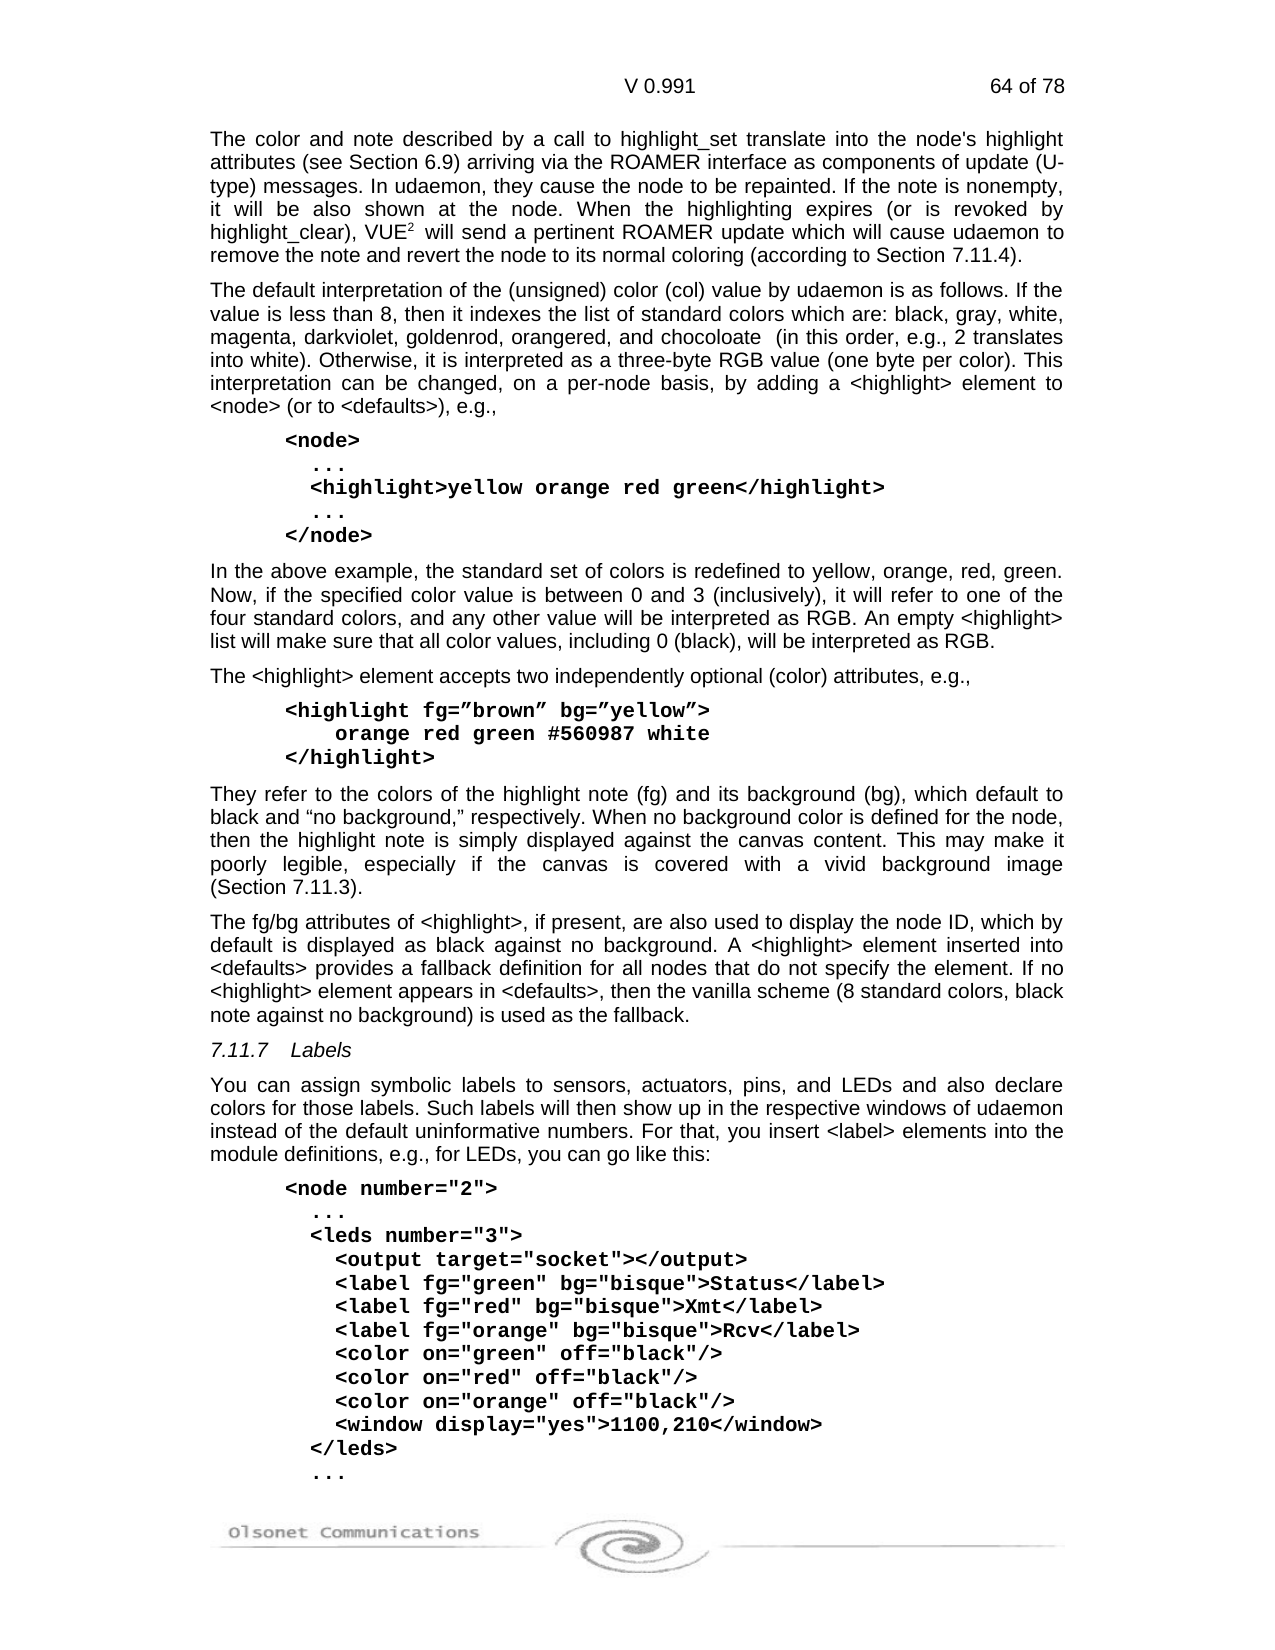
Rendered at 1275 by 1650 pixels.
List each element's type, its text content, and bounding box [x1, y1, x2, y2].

text ... [210, 1202, 1065, 1225]
picture [210, 1504, 1065, 1596]
text <color on="red" off="black"/> [210, 1367, 1065, 1391]
text The default interpretation of the (unsigned) color (col) value by udaemon is as follows. If the value is less than 8, then it indexes the list of standard colors which are: black, gray, white, magenta, darkviolet, goldenrod, orangered, and chocoloate (in this order, e.g., 2 translates into white). Otherwise, it is interpreted as a three-byte RGB value (one byte per color). This interpretation can be changed, on a per-node basis, by adding a <highlight> element to <node> (or to <defaults>), e.g., [210, 279, 1065, 418]
text </node> [210, 524, 1065, 548]
text The <highlight> element accepts two independently optional (color) attributes, e.g., [210, 665, 1065, 688]
text <highlight>yellow orange red green</highlight> [210, 477, 1065, 501]
text <node number="2"> [210, 1178, 1065, 1202]
text <leds number="3"> [210, 1225, 1065, 1249]
text orange red green #560987 white [210, 723, 1065, 747]
text <label fg="orange" bg="bisque">Rcv</label> [210, 1320, 1065, 1343]
text <label fg="red" bg="bisque">Xmt</label> [210, 1296, 1065, 1320]
text <color on="orange" off="black"/> [210, 1391, 1065, 1414]
text You can assign symbolic labels to sensors, actuators, pins, and LEDs and also declare colors for those labels. Such labels will then show up in the respective windows of udaemon instead of the default uninformative numbers. For that, you insert <label> elements into the module definitions, e.g., for LEDs, you can go like this: [210, 1073, 1065, 1166]
text The color and note described by a call to highlight_set translate into the node's highlight attributes (see Section 6.9) arriving via the ROAMER interface as components of update (U-type) messages. In udaemon, they cause the node to be repainted. If the note is nonempty, it will be also shown at the node. When the highlighting expires (or is revoked by highlight_clear), VUE2 will send a pertinent ROAMER update which will cause udaemon to remove the note and revert the node to its normal coloring (according to Section 7.11.4). [210, 128, 1065, 267]
subtitle Labels [210, 1038, 1065, 1061]
text ... [210, 454, 1065, 477]
text <label fg="green" bg="bisque">Status</label> [210, 1272, 1065, 1296]
text <highlight fg=”brown” bg=”yellow”> [210, 700, 1065, 723]
text </highlight> [210, 747, 1065, 771]
text <output target="socket"></output> [210, 1249, 1065, 1272]
text <node> [210, 430, 1065, 454]
text ... [210, 1462, 1065, 1485]
text </leds> [210, 1438, 1065, 1462]
text The fg/bg attributes of <highlight>, if present, are also used to display the node ID, which by default is displayed as black against no background. A <highlight> element inserted into <defaults> provides a fallback definition for all nodes that do not specify the element. If no <highlight> element appears in <defaults>, then the vanilla scheme (8 standard colors, black note against no background) is used as the fallback. [210, 910, 1065, 1026]
text In the above example, the standard set of colors is redefined to yellow, orange, red, green. Now, if the specified color value is between 0 and 3 (inclusively), it will refer to one of the four standard colors, and any other value will be interpreted as RGB. An empty <highlight> list will make sure that all color values, including 0 (black), will be interpreted as RGB. [210, 560, 1065, 653]
text <color on="green" off="black"/> [210, 1343, 1065, 1367]
text <window display="yes">1100,210</window> [210, 1414, 1065, 1438]
text ... [210, 501, 1065, 524]
text They refer to the colors of the highlight note (fg) and its background (bg), which default to black and “no background,” respectively. When no background color is defined for the node, then the highlight note is simply displayed against the canvas content. This may make it poorly legible, especially if the canvas is covered with a vivid background image (Section 7.11.3). [210, 782, 1065, 898]
